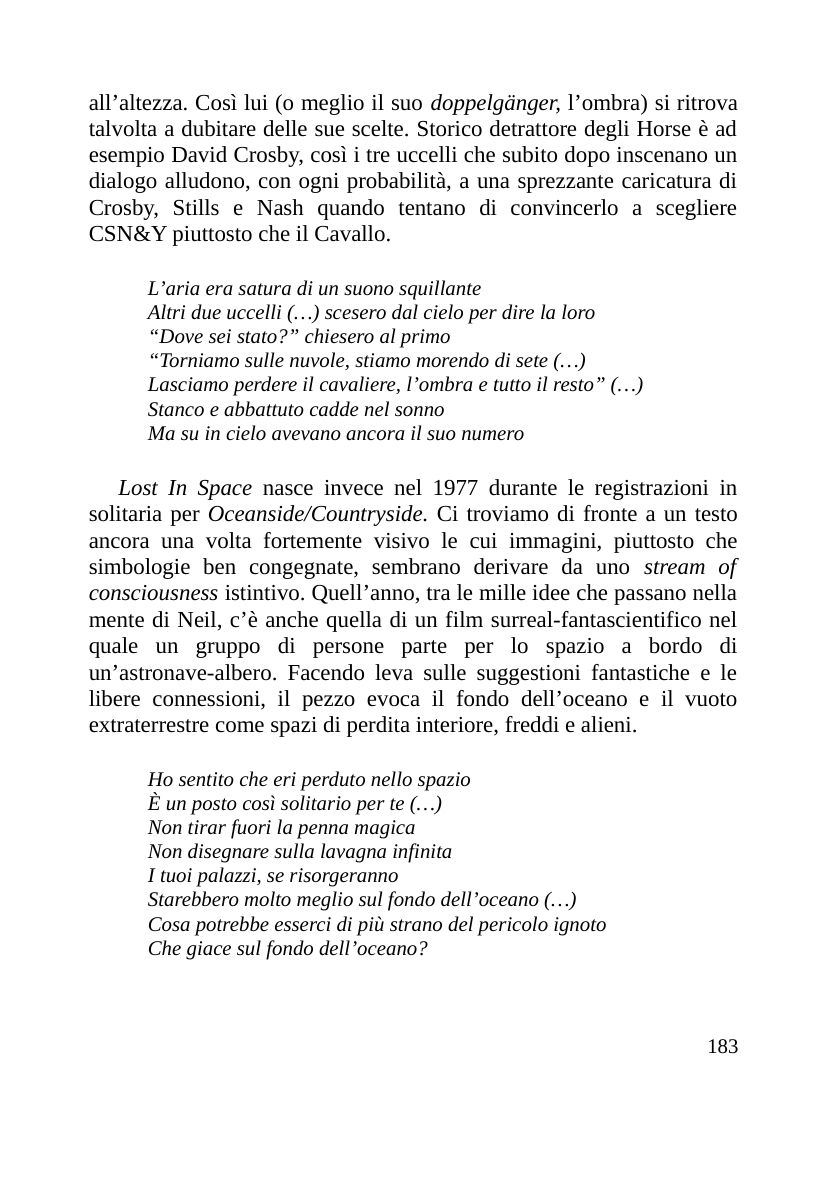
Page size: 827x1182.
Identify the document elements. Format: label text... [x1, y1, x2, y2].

text Cosa potrebbe esserci di più strano del pericolo ignoto [88, 911, 738, 936]
text Ma su in cielo avevano ancora il suo numero [88, 421, 738, 444]
text Ho sentito che eri perduto nello spazio [88, 767, 738, 791]
text Stanco e abbattuto cadde nel sonno [88, 396, 738, 421]
text Altri due uccelli (…) scesero dal cielo per dire la loro [88, 300, 738, 324]
text Lasciamo perdere il cavaliere, l’ombra e tutto il resto” (…) [88, 372, 738, 396]
text Che giace sul fondo dell’oceano? [88, 936, 738, 959]
text I tuoi palazzi, se risorgeranno [88, 863, 738, 887]
text Non disegnare sulla lavagna infinita [88, 839, 738, 863]
text L’aria era satura di un suono squillante [88, 276, 738, 300]
text È un posto così solitario per te (…) [88, 791, 738, 815]
text Lost In Space nasce invece nel 1977 durante le registrazioni in solitaria per Oceanside/Countryside. Ci troviamo di fronte a un testo ancora una volta fortemente visivo le cui immagini, piuttosto che simbologie ben congegnate, sembrano derivare da uno stream of consciousness istintivo. Quell’anno, tra le mille idee che passano nella mente di Neil, c’è anche quella di un film surreal-fantascientifico nel quale un gruppo di persone parte per lo spazio a bordo di un’astronave-albero. Facendo leva sulle suggestioni fantastiche e le libere connessioni, il pezzo evoca il fondo dell’oceano e il vuoto extraterrestre come spazi di perdita interiore, freddi e alieni. [88, 474, 738, 738]
text Starebbero molto meglio sul fondo dell’oceano (…) [88, 887, 738, 911]
text “Dove sei stato?” chiesero al primo [88, 324, 738, 348]
text Non tirar fuori la penna magica [88, 815, 738, 839]
text “Torniamo sulle nuvole, stiamo morendo di sete (…) [88, 348, 738, 372]
text all’altezza. Così lui (o meglio il suo doppelgänger, l’ombra) si ritrova talvolta a dubitare delle sue scelte. Storico detrattore degli Horse è ad esempio David Crosby, così i tre uccelli che subito dopo inscenano un dialogo alludono, con ogni probabilità, a una sprezzante caricatura di Crosby, Stills e Nash quando tentano di convincerlo a scegliere CSN&Y piuttosto che il Cavallo. [88, 88, 738, 247]
